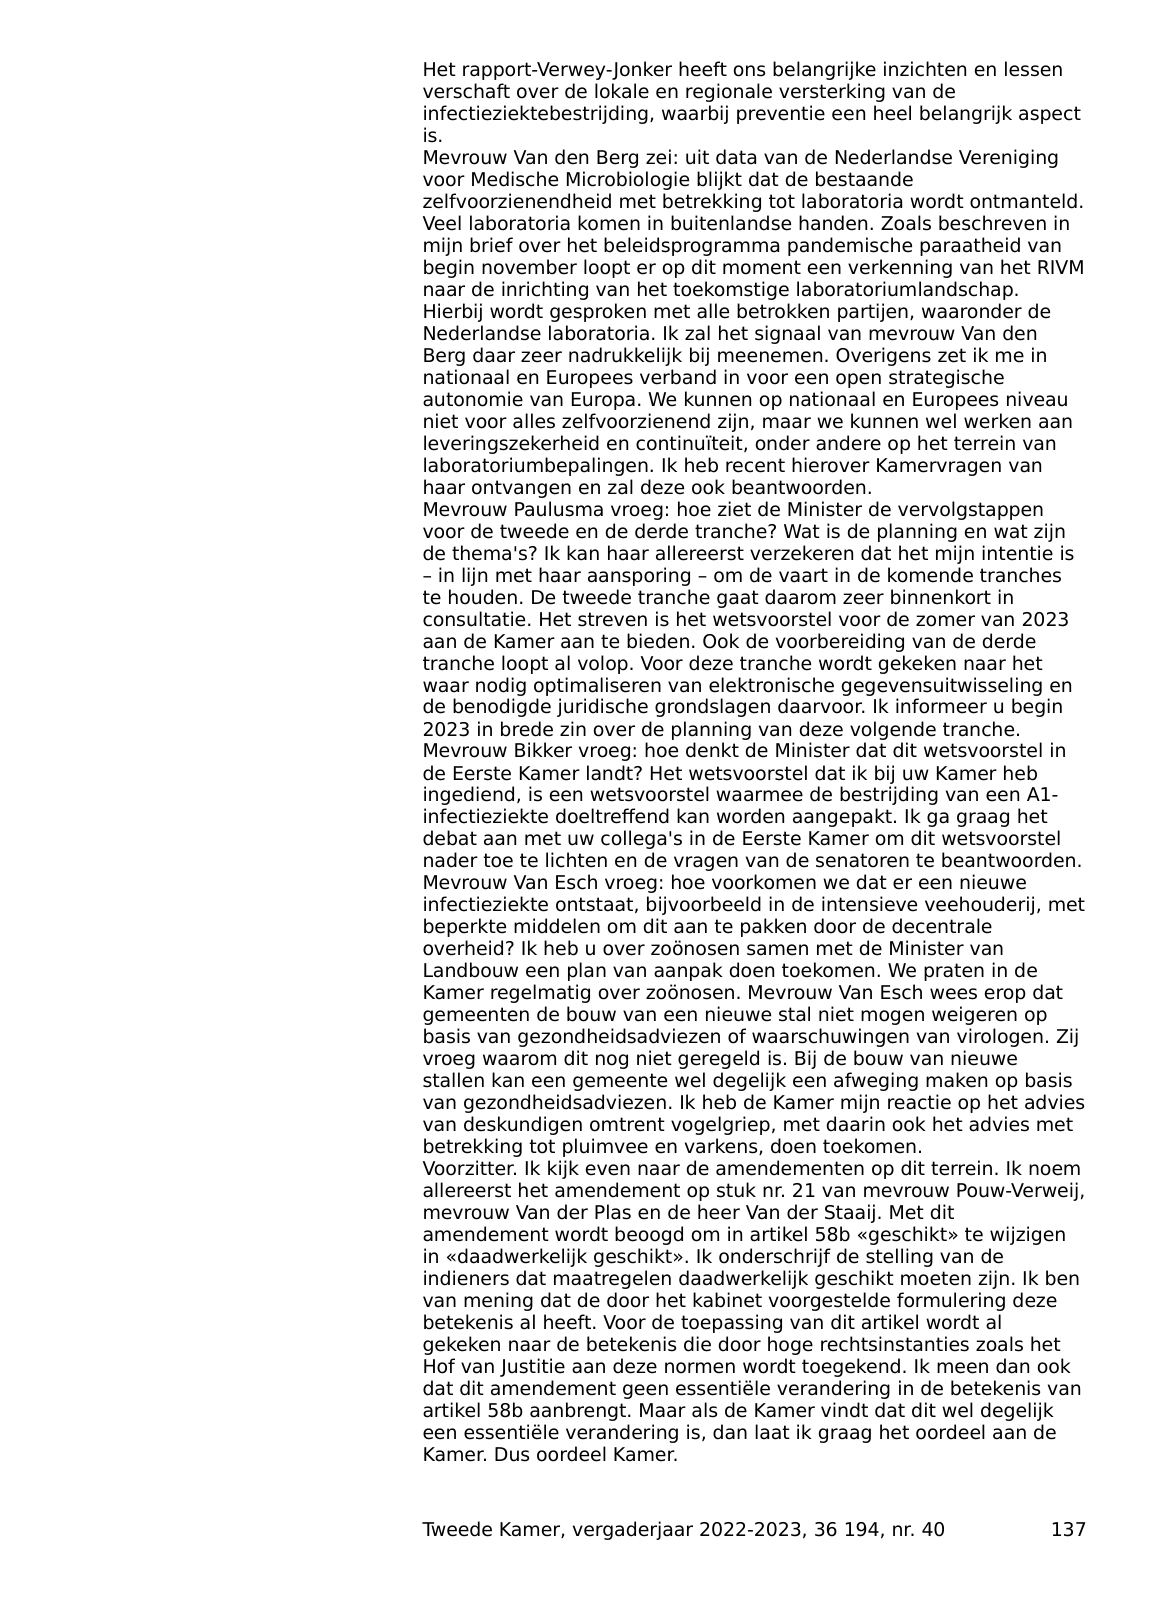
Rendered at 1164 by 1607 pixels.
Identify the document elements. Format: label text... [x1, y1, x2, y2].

text Mevrouw Van Esch vroeg: hoe voorkomen we dat er een nieuwe infectieziekte ontstaat, bijvoorbeeld in de intensieve veehouderij, met beperkte middelen om dit aan te pakken door de decentrale overheid? Ik heb u over zoönosen samen met de Minister van Landbouw een plan van aanpak doen toekomen. We praten in de Kamer regelmatig over zoönosen. Mevrouw Van Esch wees erop dat gemeenten de bouw van een nieuwe stal niet mogen weigeren op basis van gezondheidsadviezen of waarschuwingen van virologen. Zij vroeg waarom dit nog niet geregeld is. Bij de bouw van nieuwe stallen kan een gemeente wel degelijk een afweging maken op basis van gezondheidsadviezen. Ik heb de Kamer mijn reactie op het advies van deskundigen omtrent vogelgriep, met daarin ook het advies met betrekking tot pluimvee en varkens, doen toekomen. [422, 872, 1087, 1158]
text Voorzitter. Ik kijk even naar de amendementen op dit terrein. Ik noem allereerst het amendement op stuk nr. 21 van mevrouw Pouw-Verweij, mevrouw Van der Plas en de heer Van der Staaij. Met dit amendement wordt beoogd om in artikel 58b «geschikt» te wijzigen in «daadwerkelijk geschikt». Ik onderschrijf de stelling van de indieners dat maatregelen daadwerkelijk geschikt moeten zijn. Ik ben van mening dat de door het kabinet voorgestelde formulering deze betekenis al heeft. Voor de toepassing van dit artikel wordt al gekeken naar de betekenis die door hoge rechtsinstanties zoals het Hof van Justitie aan deze normen wordt toegekend. Ik meen dan ook dat dit amendement geen essentiële verandering in de betekenis van artikel 58b aanbrengt. Maar als de Kamer vindt dat dit wel degelijk een essentiële verandering is, dan laat ik graag het oordeel aan de Kamer. Dus oordeel Kamer. [422, 1158, 1087, 1466]
text Mevrouw Paulusma vroeg: hoe ziet de Minister de vervolgstappen voor de tweede en de derde tranche? Wat is de planning en wat zijn de thema's? Ik kan haar allereerst verzekeren dat het mijn intentie is – in lijn met haar aansporing – om de vaart in de komende tranches te houden. De tweede tranche gaat daarom zeer binnenkort in consultatie. Het streven is het wetsvoorstel voor de zomer van 2023 aan de Kamer aan te bieden. Ook de voorbereiding van de derde tranche loopt al volop. Voor deze tranche wordt gekeken naar het waar nodig optimaliseren van elektronische gegevensuitwisseling en de benodigde juridische grondslagen daarvoor. Ik informeer u begin 2023 in brede zin over de planning van deze volgende tranche. [422, 499, 1087, 740]
text Mevrouw Bikker vroeg: hoe denkt de Minister dat dit wetsvoorstel in de Eerste Kamer landt? Het wetsvoorstel dat ik bij uw Kamer heb ingediend, is een wetsvoorstel waarmee de bestrijding van een A1-infectieziekte doeltreffend kan worden aangepakt. Ik ga graag het debat aan met uw collega's in de Eerste Kamer om dit wetsvoorstel nader toe te lichten en de vragen van de senatoren te beantwoorden. [422, 740, 1087, 872]
text Het rapport-Verwey-Jonker heeft ons belangrijke inzichten en lessen verschaft over de lokale en regionale versterking van de infectieziektebestrijding, waarbij preventie een heel belangrijk aspect is. [422, 59, 1087, 147]
text Mevrouw Van den Berg zei: uit data van de Nederlandse Vereniging voor Medische Microbiologie blijkt dat de bestaande zelfvoorzienendheid met betrekking tot laboratoria wordt ontmanteld. Veel laboratoria komen in buitenlandse handen. Zoals beschreven in mijn brief over het beleidsprogramma pandemische paraatheid van begin november loopt er op dit moment een verkenning van het RIVM naar de inrichting van het toekomstige laboratoriumlandschap. Hierbij wordt gesproken met alle betrokken partijen, waaronder de Nederlandse laboratoria. Ik zal het signaal van mevrouw Van den Berg daar zeer nadrukkelijk bij meenemen. Overigens zet ik me in nationaal en Europees verband in voor een open strategische autonomie van Europa. We kunnen op nationaal en Europees niveau niet voor alles zelfvoorzienend zijn, maar we kunnen wel werken aan leveringszekerheid en continuïteit, onder andere op het terrein van laboratoriumbepalingen. Ik heb recent hierover Kamervragen van haar ontvangen en zal deze ook beantwoorden. [422, 147, 1087, 499]
